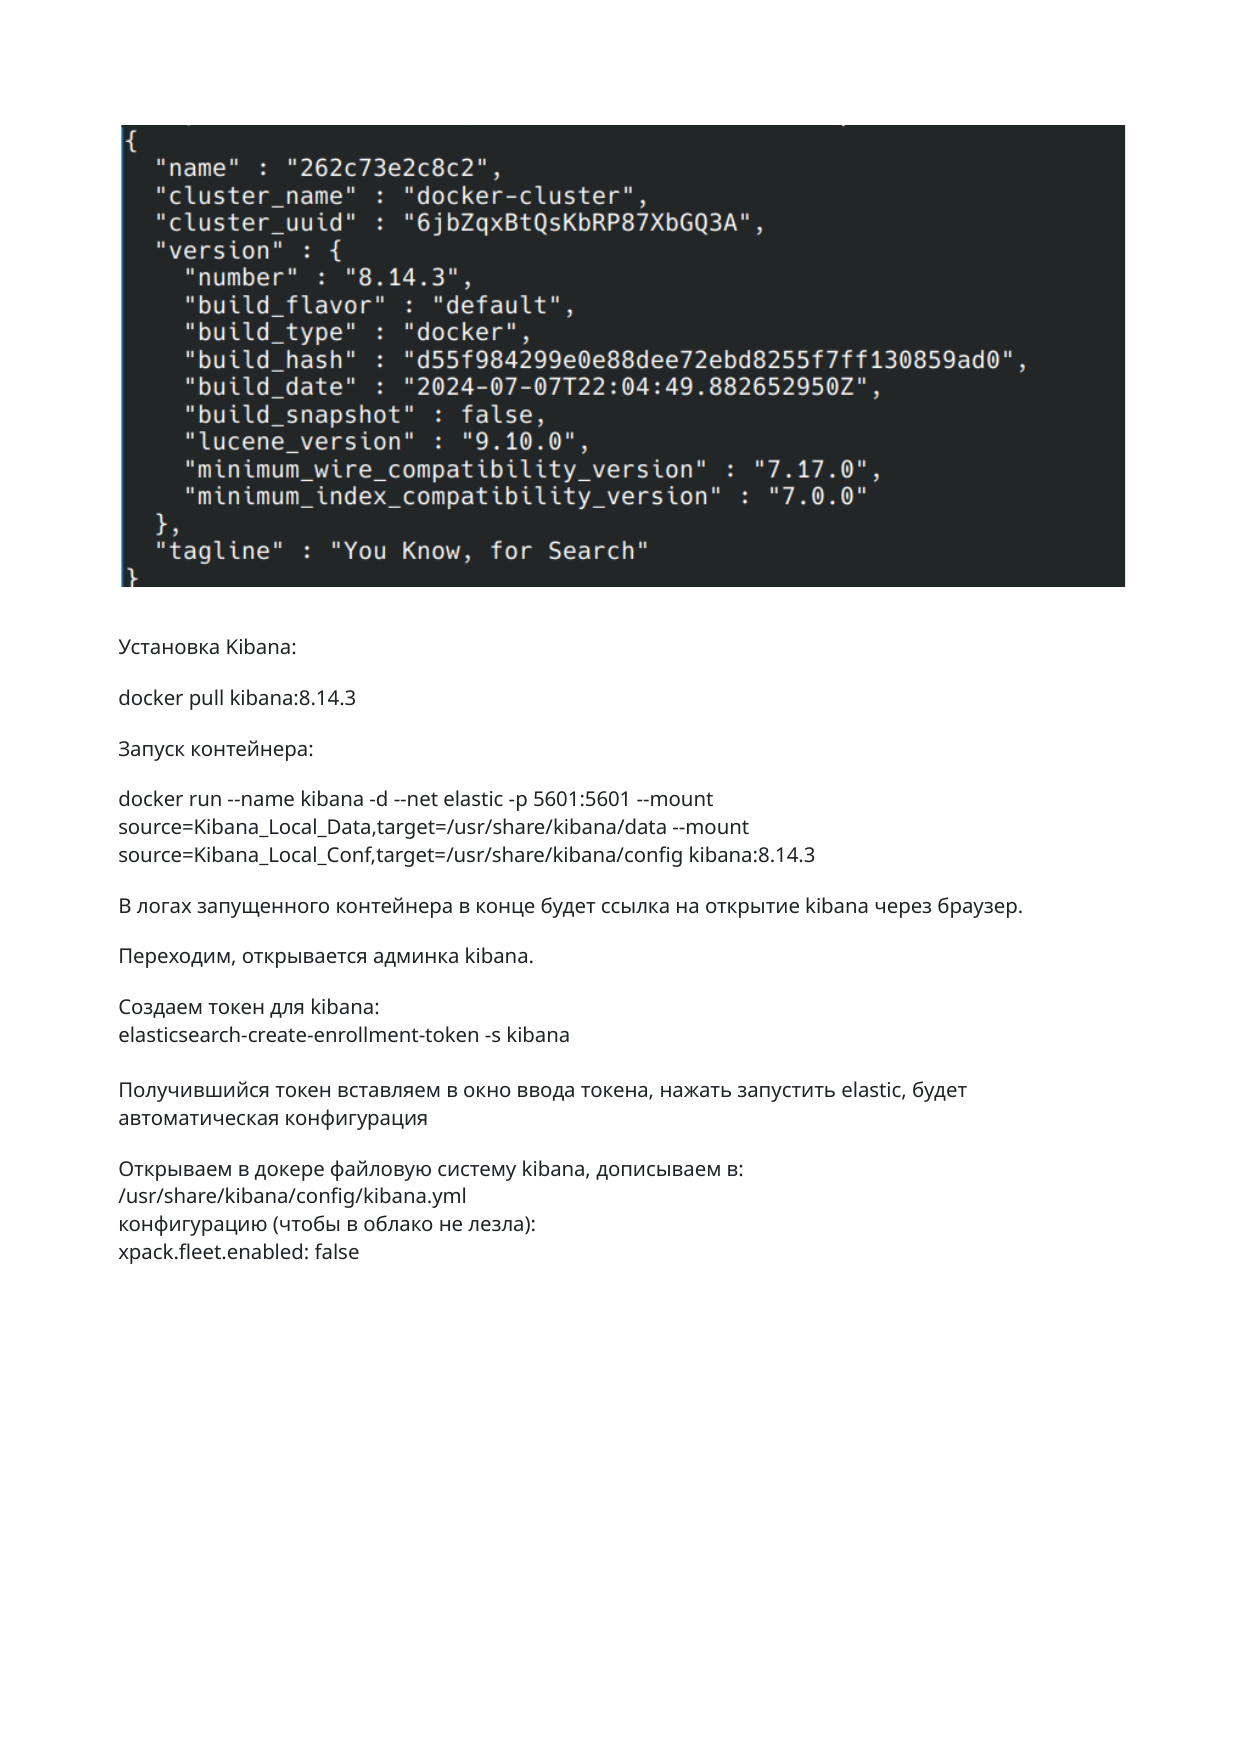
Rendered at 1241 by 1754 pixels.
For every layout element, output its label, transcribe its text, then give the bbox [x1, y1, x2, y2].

text elasticsearch-create-enrollment-token -s kibana [118, 1020, 1122, 1048]
picture [121, 125, 1125, 587]
text xpack.fleet.enabled: false [118, 1237, 1122, 1265]
text Запуск контейнера: [118, 734, 1122, 762]
text Установка Kibana: [118, 633, 1122, 661]
text Создаем токен для kibana: [118, 993, 1122, 1020]
text конфигурацию (чтобы в облако не лезла): [118, 1210, 1122, 1237]
text Переходим, открывается админка kibana. [118, 942, 1122, 970]
text /usr/share/kibana/config/kibana.yml [118, 1182, 1122, 1210]
text В логах запущенного контейнера в конце будет ссылка на открытие kibana через браузер. [118, 891, 1122, 919]
text Открываем в докере файловую систему kibana, дописываем в: [118, 1154, 1122, 1182]
text Получившийся токен вставляем в окно ввода токена, нажать запустить elastic, будет автоматическая конфигурация [118, 1076, 1122, 1131]
text docker run --name kibana -d --net elastic -p 5601:5601 --mount source=Kibana_Local_Data,target=/usr/share/kibana/data --mount source=Kibana_Local_Conf,target=/usr/share/kibana/config kibana:8.14.3 [118, 785, 1122, 868]
text docker pull kibana:8.14.3 [118, 684, 1122, 711]
